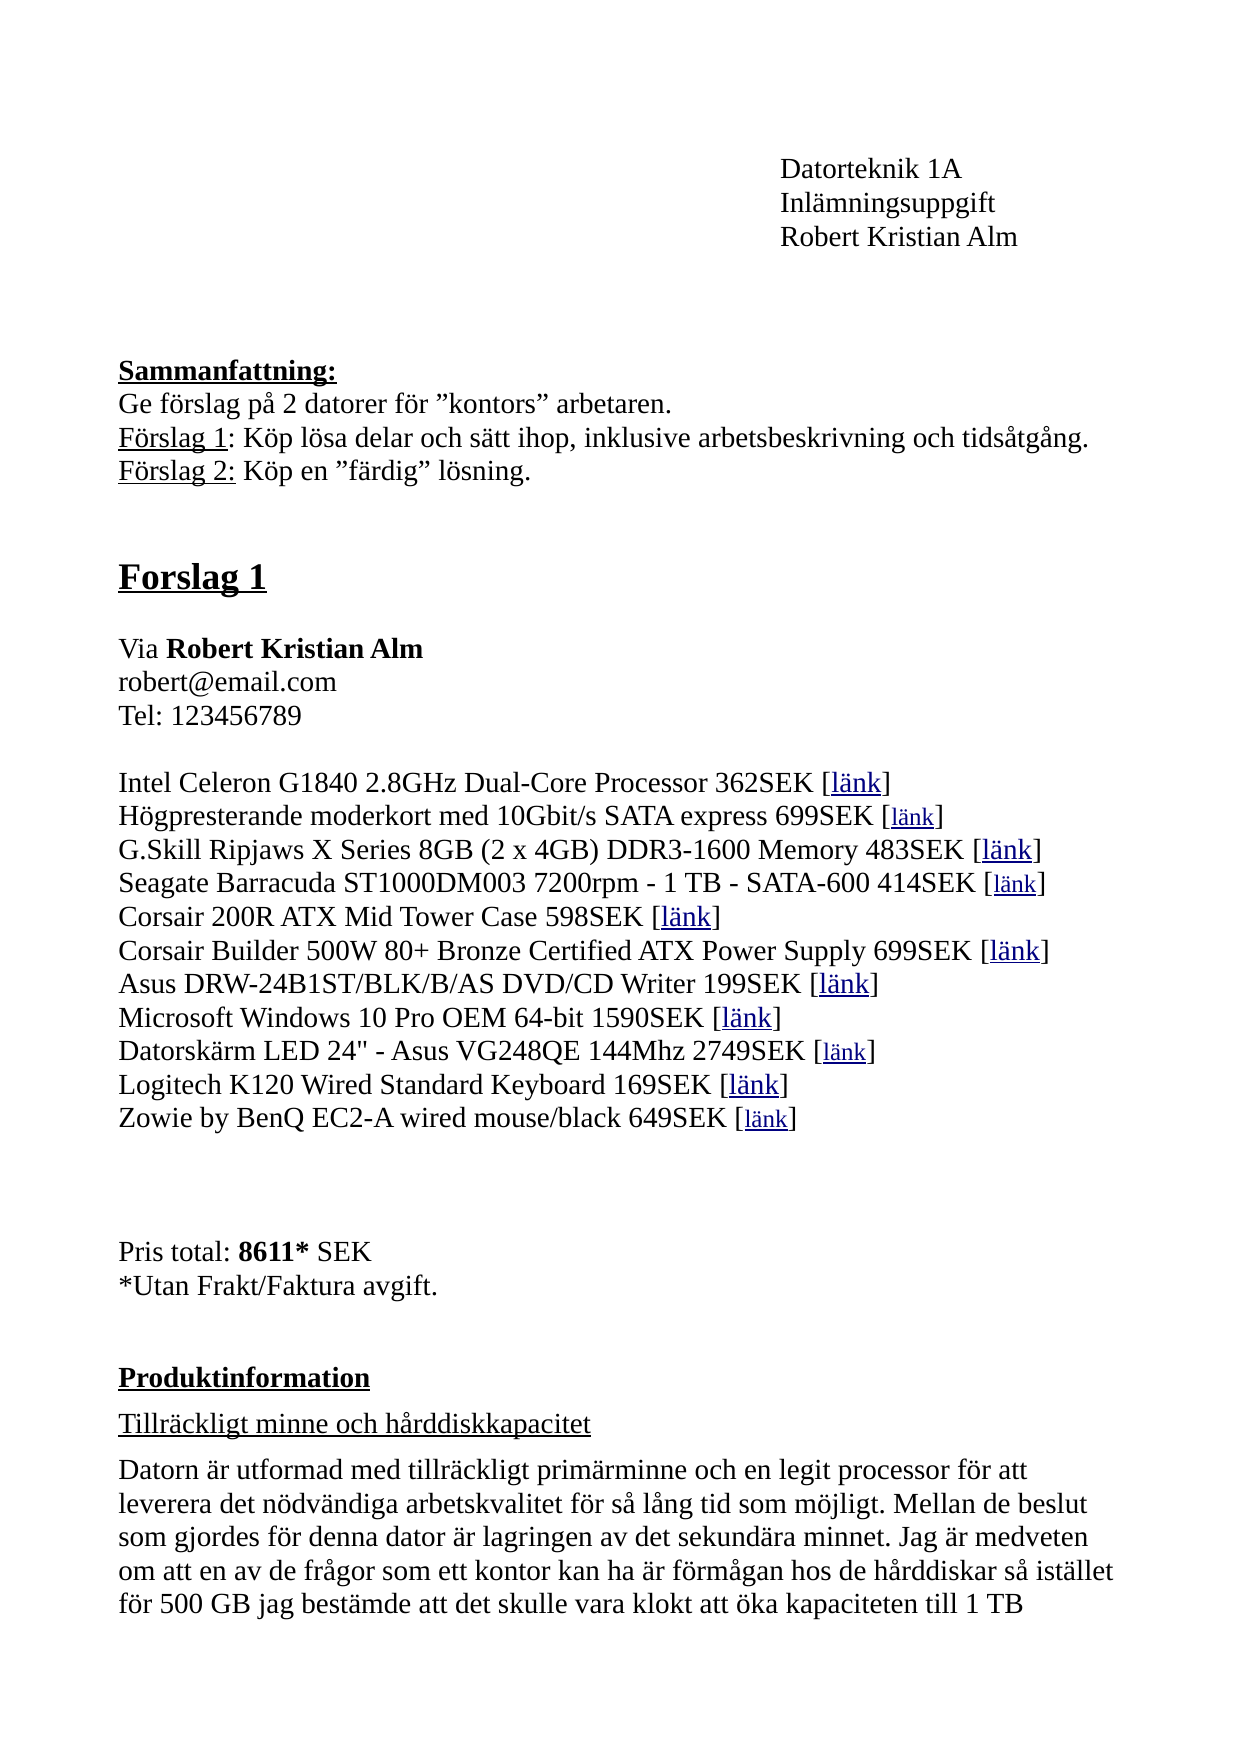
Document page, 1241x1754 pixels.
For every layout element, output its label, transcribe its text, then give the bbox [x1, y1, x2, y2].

text Robert Kristian Alm [118, 219, 1122, 252]
text Sammanfattning: [118, 353, 1122, 386]
text Via Robert Kristian Alm [118, 631, 1122, 664]
text Corsair 200R ATX Mid Tower Case 598SEK [länk] [118, 899, 1122, 933]
text Förslag 1: Köp lösa delar och sätt ihop, inklusive arbetsbeskrivning och tidsåtgång. [118, 420, 1122, 453]
text Tillräckligt minne och hårddiskkapacitet [118, 1406, 1122, 1440]
text Ge förslag på 2 datorer för ”kontors” arbetaren. [118, 386, 1122, 420]
text Inlämningsuppgift [118, 185, 1122, 219]
text Tel: 123456789 [118, 698, 1122, 731]
text Förslag 2: Köp en ”färdig” lösning. [118, 453, 1122, 487]
text Corsair Builder 500W 80+ Bronze Certified ATX Power Supply 699SEK [länk] [118, 933, 1122, 966]
text Seagate Barracuda ST1000DM003 7200rpm - 1 TB - SATA-600 414SEK [länk] [118, 866, 1122, 899]
text Asus DRW-24B1ST/BLK/B/AS DVD/CD Writer 199SEK [länk] [118, 966, 1122, 1000]
subtitle Produktinformation [118, 1360, 1122, 1394]
text Microsoft Windows 10 Pro OEM 64-bit 1590SEK [länk] [118, 1000, 1122, 1033]
text *Utan Frakt/Faktura avgift. [118, 1268, 1122, 1302]
text Datorn är utformad med tillräckligt primärminne och en legit processor för att leverera det nödvändiga arbetskvalitet för så lång tid som möjligt. Mellan de beslut som gjordes för denna dator är lagringen av det sekundära minnet. Jag är medveten om att en av de frågor som ett kontor kan ha är förmågan hos de hårddiskar så istället för 500 GB jag bestämde att det skulle vara klokt att öka kapaciteten till 1 TB [118, 1452, 1122, 1620]
text Datorskärm LED 24" - Asus VG248QE 144Mhz 2749SEK [länk] [118, 1033, 1122, 1067]
text G.Skill Ripjaws X Series 8GB (2 x 4GB) DDR3-1600 Memory 483SEK [länk] [118, 832, 1122, 866]
text robert@email.com [118, 664, 1122, 698]
text Intel Celeron G1840 2.8GHz Dual-Core Processor 362SEK [länk] [118, 765, 1122, 798]
text Zowie by BenQ EC2-A wired mouse/black 649SEK [länk] [118, 1100, 1122, 1134]
text Logitech K120 Wired Standard Keyboard 169SEK [länk] [118, 1067, 1122, 1100]
text Datorteknik 1A [118, 152, 1122, 185]
text Pris total: 8611* SEK [118, 1234, 1122, 1268]
text Forslag 1 [118, 554, 1122, 597]
text Högpresterande moderkort med 10Gbit/s SATA express 699SEK [länk] [118, 798, 1122, 832]
